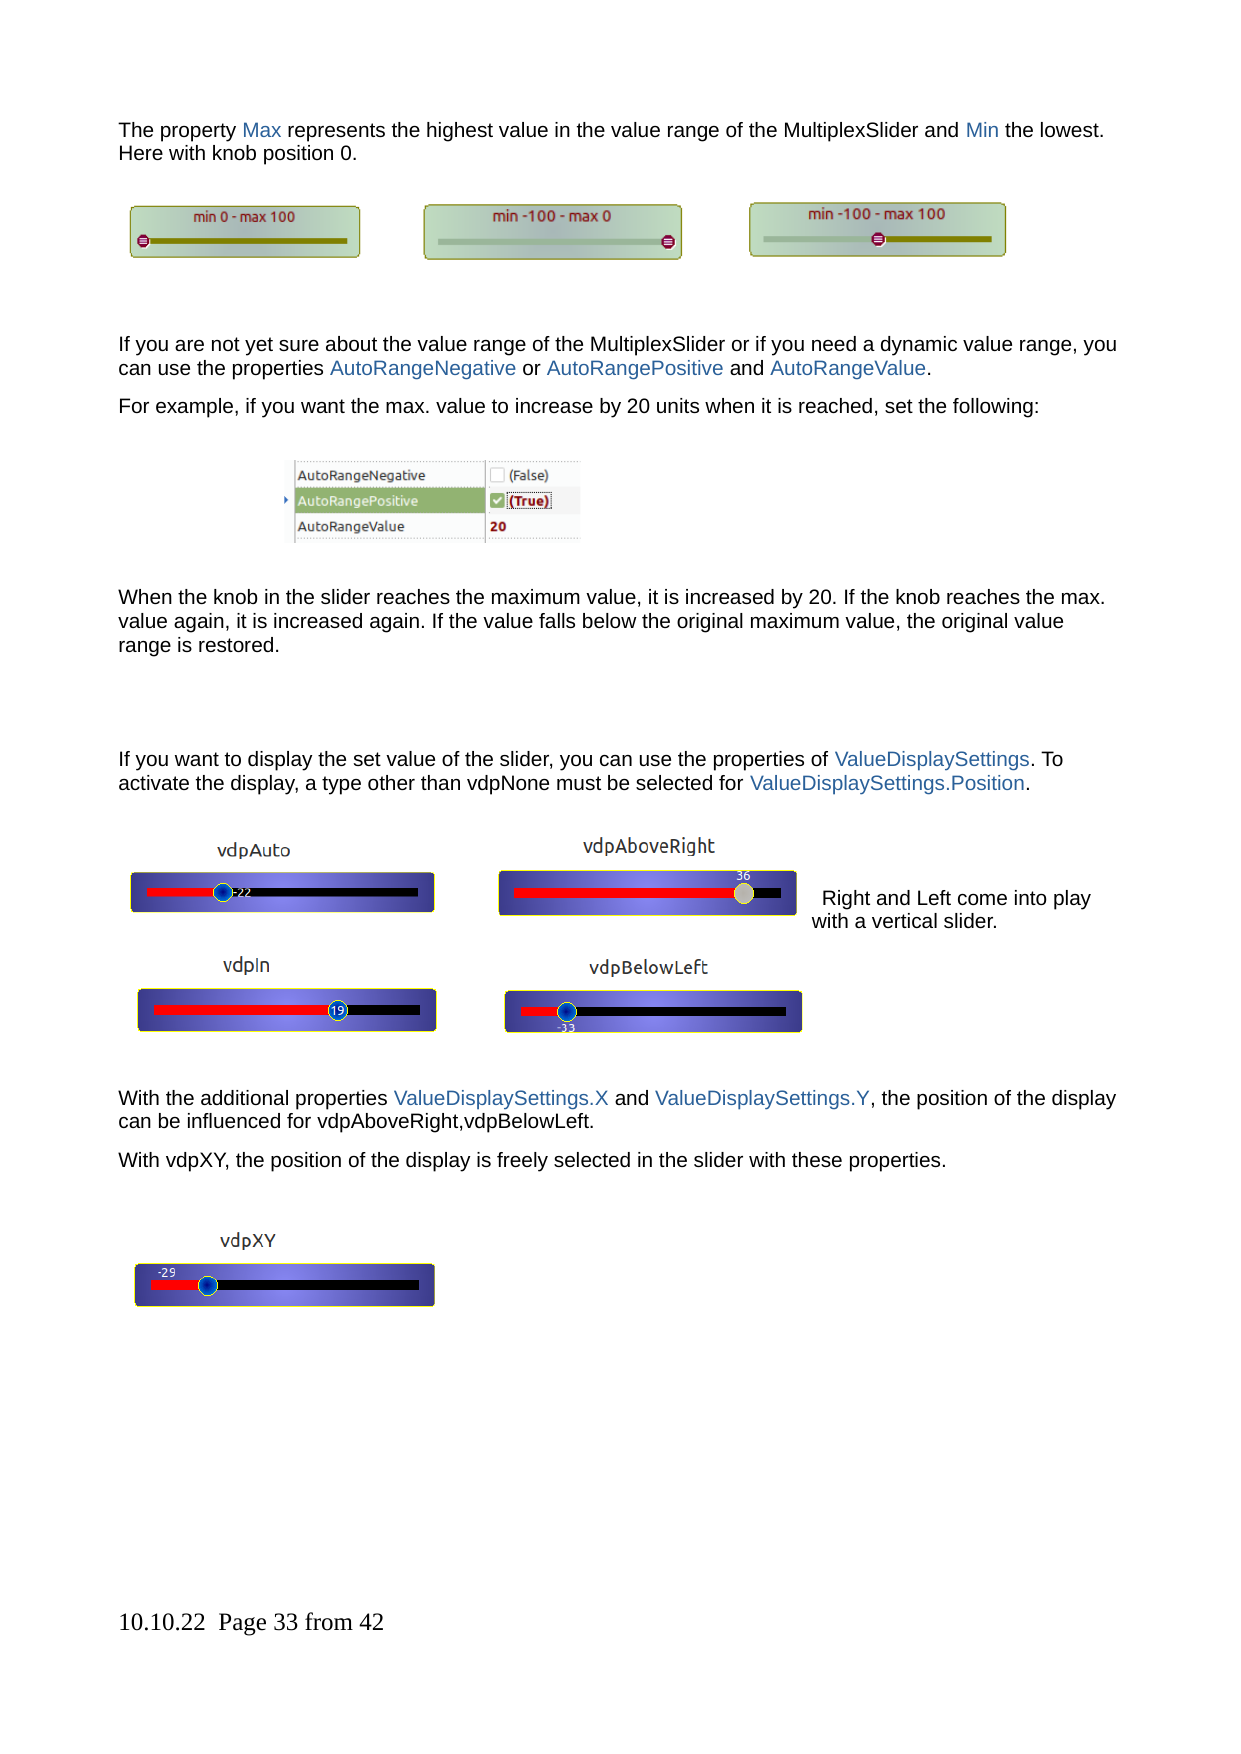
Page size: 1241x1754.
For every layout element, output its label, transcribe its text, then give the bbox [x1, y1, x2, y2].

text Right and Left come into play with a vertical slider. [118, 886, 1122, 957]
picture [118, 192, 371, 274]
text When the knob in the slider reaches the maximum value, it is increased by 20. If the knob reaches the max. value again, it is increased again. If the value falls below the original maximum value, the original value range is restored. [118, 586, 1122, 657]
picture [730, 188, 1023, 270]
text With the additional properties ValueDisplaySettings.X and ValueDisplaySettings.Y, the position of the display can be influenced for vdpAboveRight,vdpBelowLeft. [118, 1086, 1122, 1134]
picture [284, 460, 581, 543]
text For example, if you want the max. value to increase by 20 units when it is reached, set the following: [118, 395, 1122, 418]
picture [122, 953, 445, 1045]
text The property Max represents the highest value in the value range of the MultiplexSlider and Min the lowest. Here with knob position 0. [118, 118, 1122, 165]
text If you are not yet sure about the value range of the MultiplexSlider or if you need a dynamic value range, you can use the properties AutoRangeNegative or AutoRangePositive and AutoRangeValue. [118, 333, 1122, 380]
text With vdpXY, the position of the display is freely selected in the slider with these properties. [118, 1148, 1122, 1172]
text If you want to display the set value of the slider, you can use the properties of ValueDisplaySettings. To activate the display, a type other than vdpNone must be selected for ValueDisplaySettings.Position. [118, 748, 1122, 795]
picture [486, 830, 810, 925]
picture [490, 953, 814, 1042]
picture [116, 833, 447, 929]
picture [117, 1225, 449, 1314]
picture [414, 193, 693, 271]
